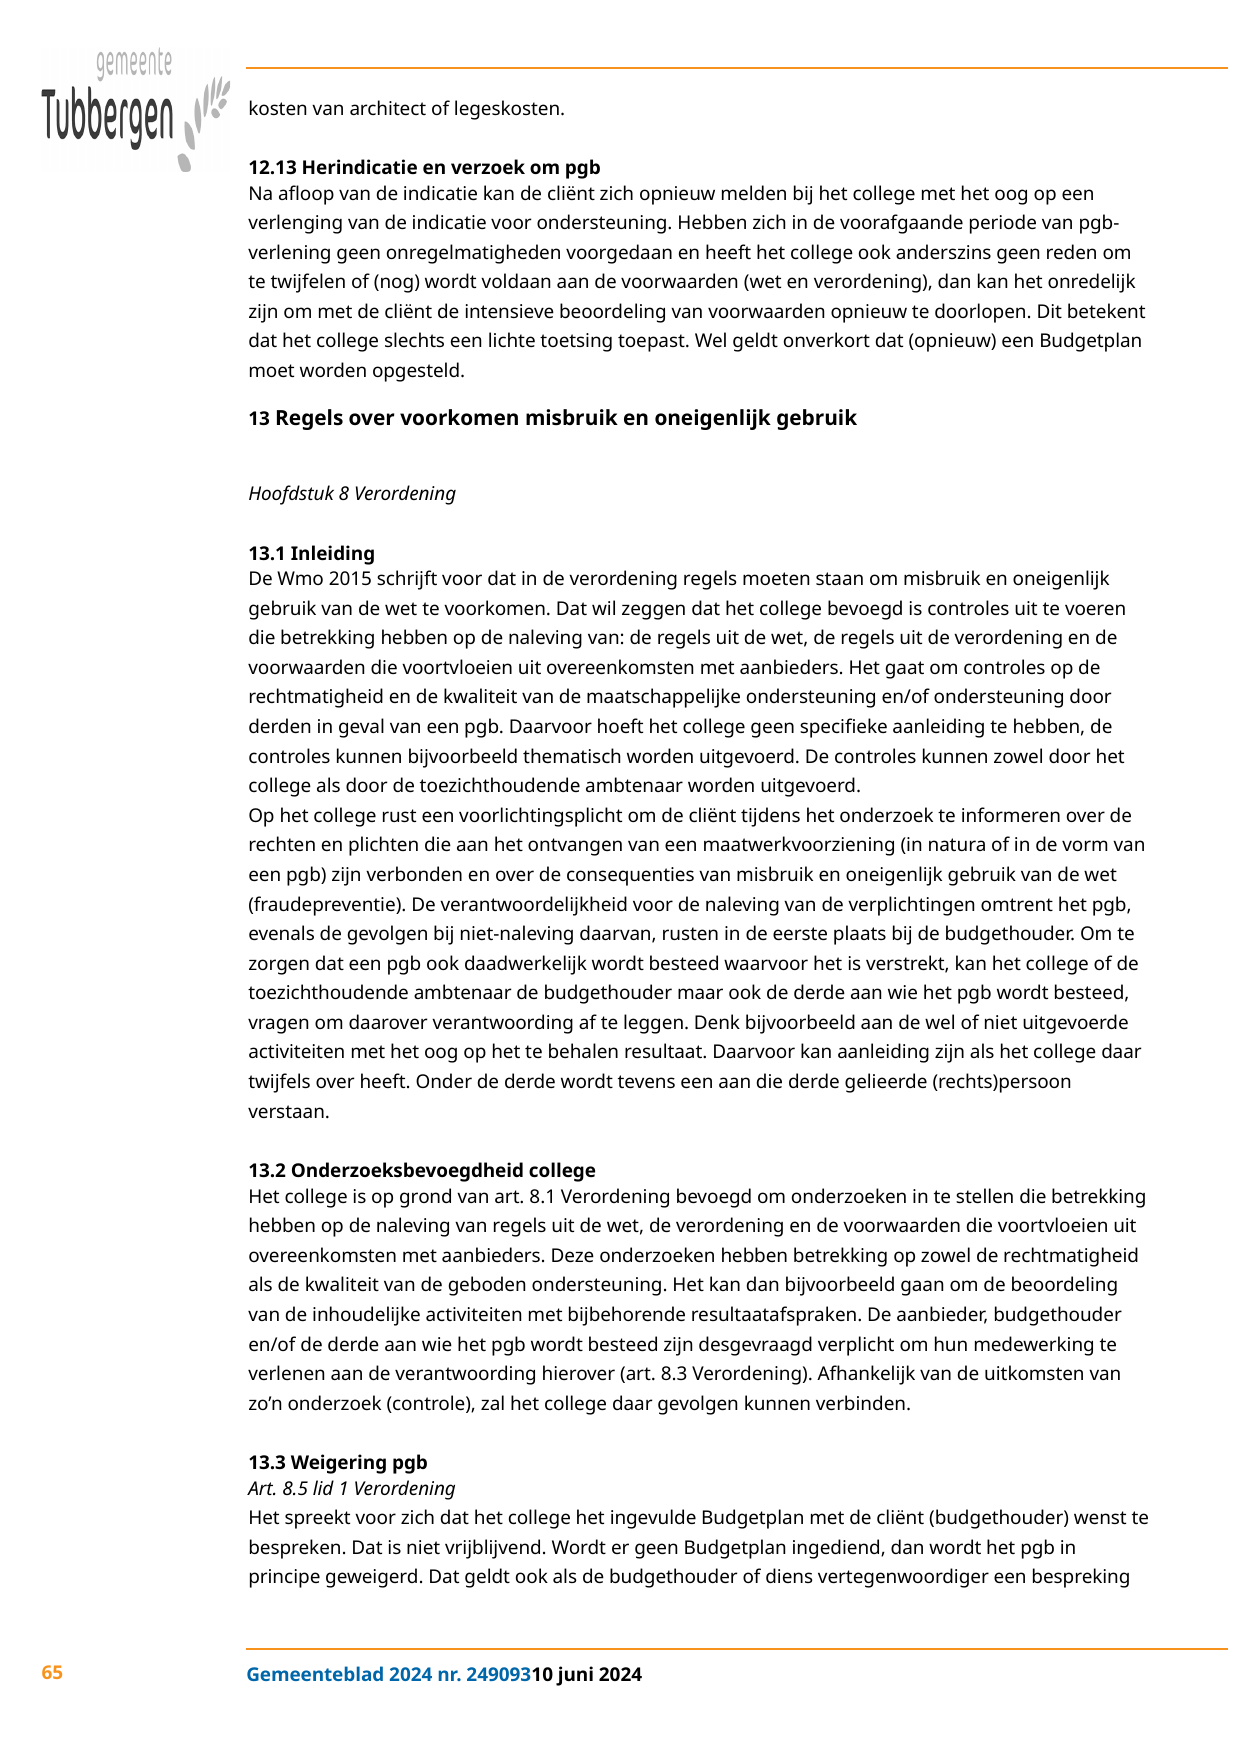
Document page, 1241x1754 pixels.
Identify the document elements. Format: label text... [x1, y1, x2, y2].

text De Wmo 2015 schrijft voor dat in de verordening regels moeten staan om misbruik en oneigenlijk gebruik van de wet te voorkomen. Dat wil zeggen dat het college bevoegd is controles uit te voeren die betrekking hebben op de naleving van: de regels uit de wet, de regels uit de verordening en de voorwaarden die voortvloeien uit overeenkomsten met aanbieders. Het gaat om controles op de rechtmatigheid en de kwaliteit van de maatschappelijke ondersteuning en/of ondersteuning door derden in geval van een pgb. Daarvoor hoeft het college geen specifieke aanleiding te hebben, de controles kunnen bijvoorbeeld thematisch worden uitgevoerd. De controles kunnen zowel door het college als door de toezichthoudende ambtenaar worden uitgevoerd. [248, 565, 1152, 798]
text Het spreekt voor zich dat het college het ingevulde Budgetplan met de cliënt (budgethouder) wenst te bespreken. Dat is niet vrijblijvend. Wordt er geen Budgetplan ingediend, dan wordt het pgb in principe geweigerd. Dat geldt ook als de budgethouder of diens vertegenwoordiger een bespreking [248, 1504, 1152, 1589]
text 12.13 Herindicatie en verzoek om pgb [248, 154, 1152, 180]
text Hoofdstuk 8 Verordening [248, 481, 1152, 506]
text Art. 8.5 lid 1 Verordening [248, 1475, 1152, 1501]
text 13.3 Weigering pgb [248, 1449, 1152, 1475]
text 13.2 Onderzoeksbevoegdheid college [248, 1157, 1152, 1183]
text 13.1 Inleiding [248, 540, 1152, 565]
text kosten van architect of legeskosten. [248, 95, 1152, 121]
picture [41, 47, 231, 172]
text 13 Regels over voorkomen misbruik en oneigenlijk gebruik [248, 403, 1152, 431]
text Na afloop van de indicatie kan de cliënt zich opnieuw melden bij het college met het oog op een verlenging van de indicatie voor ondersteuning. Hebben zich in de voorafgaande periode van pgb-verlening geen onregelmatigheden voorgedaan en heeft het college ook anderszins geen reden om te twijfelen of (nog) wordt voldaan aan de voorwaarden (wet en verordening), dan kan het onredelijk zijn om met de cliënt de intensieve beoordeling van voorwaarden opnieuw te doorlopen. Dit betekent dat het college slechts een lichte toetsing toepast. Wel geldt onverkort dat (opnieuw) een Budgetplan moet worden opgesteld. [248, 180, 1152, 383]
text Het college is op grond van art. 8.1 Verordening bevoegd om onderzoeken in te stellen die betrekking hebben op de naleving van regels uit de wet, de verordening en de voorwaarden die voortvloeien uit overeenkomsten met aanbieders. Deze onderzoeken hebben betrekking op zowel de rechtmatigheid als de kwaliteit van de geboden ondersteuning. Het kan dan bijvoorbeeld gaan om de beoordeling van de inhoudelijke activiteiten met bijbehorende resultaatafspraken. De aanbieder, budgethouder en/of de derde aan wie het pgb wordt besteed zijn desgevraagd verplicht om hun medewerking te verlenen aan de verantwoording hierover (art. 8.3 Verordening). Afhankelijk van de uitkomsten van zo’n onderzoek (controle), zal het college daar gevolgen kunnen verbinden. [248, 1183, 1152, 1416]
text Op het college rust een voorlichtingsplicht om de cliënt tijdens het onderzoek te informeren over de rechten en plichten die aan het ontvangen van een maatwerkvoorziening (in natura of in de vorm van een pgb) zijn verbonden en over de consequenties van misbruik en oneigenlijk gebruik van de wet (fraudepreventie). De verantwoordelijkheid voor de naleving van de verplichtingen omtrent het pgb, evenals de gevolgen bij niet-naleving daarvan, rusten in de eerste plaats bij de budgethouder. Om te zorgen dat een pgb ook daadwerkelijk wordt besteed waarvoor het is verstrekt, kan het college of de toezichthoudende ambtenaar de budgethouder maar ook de derde aan wie het pgb wordt besteed, vragen om daarover verantwoording af te leggen. Denk bijvoorbeeld aan de wel of niet uitgevoerde activiteiten met het oog op het te behalen resultaat. Daarvoor kan aanleiding zijn als het college daar twijfels over heeft. Onder de derde wordt tevens een aan die derde gelieerde (rechts)persoon verstaan. [248, 802, 1152, 1124]
